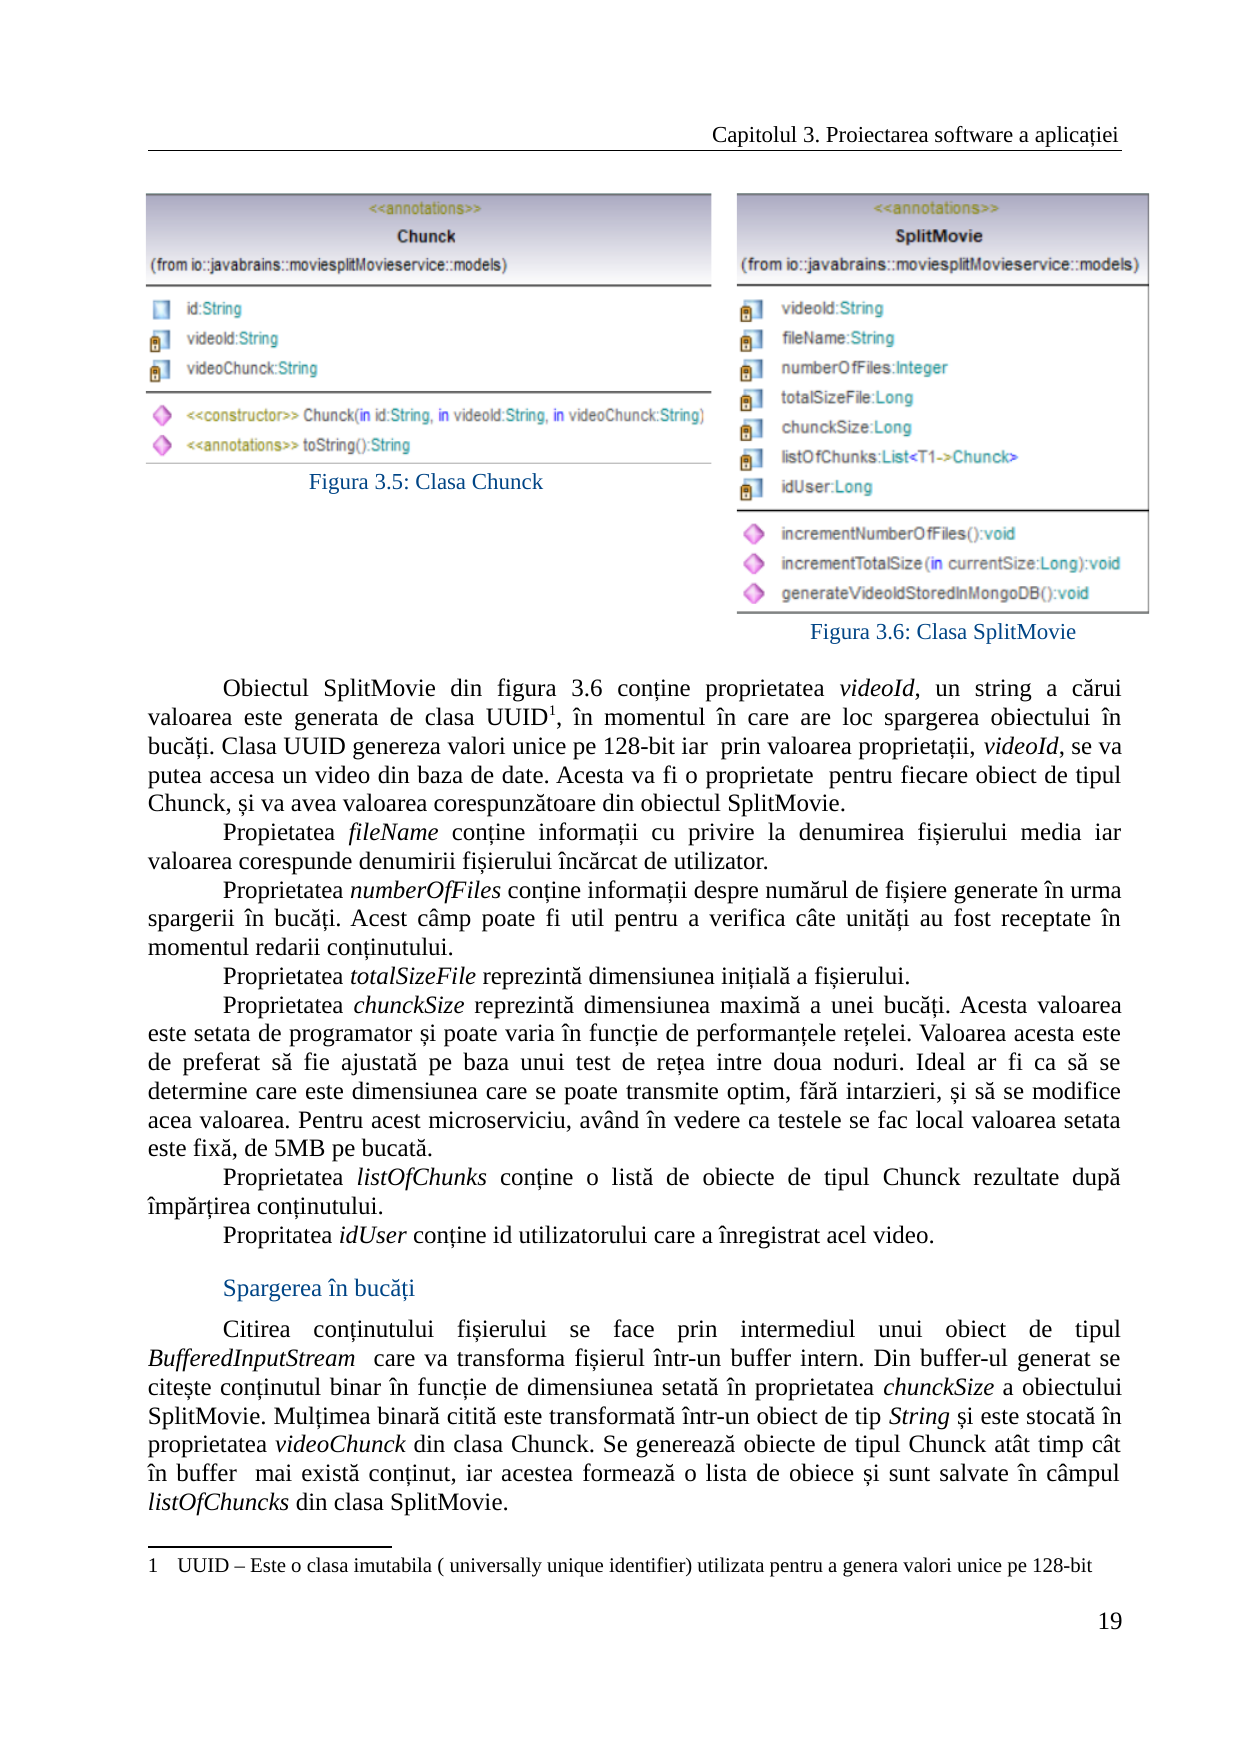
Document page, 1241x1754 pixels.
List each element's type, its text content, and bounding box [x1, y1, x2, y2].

subtitle Spargerea în bucăți [148, 1273, 1122, 1302]
text Figura 3.6: Clasa SplitMovie [737, 614, 1149, 645]
text Proprietatea listOfChunks conține o listă de obiecte de tipul Chunck rezultate după împărțirea conținutului. [148, 1162, 1122, 1220]
text Proprietatea totalSizeFile reprezintă dimensiunea inițială a fișierului. [148, 961, 1122, 990]
text Proprietatea numberOfFiles conține informații despre numărul de fișiere generate în urma spargerii în bucăți. Acest câmp poate fi util pentru a verifica câte unități au fost receptate în momentul redarii conținutului. [148, 875, 1122, 961]
text Propietatea fileName conține informații cu privire la denumirea fișierului media iar valoarea corespunde denumirii fișierului încărcat de utilizator. [148, 817, 1122, 875]
text Obiectul SplitMovie din figura 3.6 conține proprietatea videoId, un string a cărui valoarea este generata de clasa UUID, în momentul în care are loc spargerea obiectului în bucăți. Clasa UUID genereza valori unice pe 128-bit iar prin valoarea proprietații, videoId, se va putea accesa un video din baza de date. Acesta va fi o proprietate pentru fiecare obiect de tipul Chunck, și va avea valoarea corespunzătoare din obiectul SplitMovie. [148, 673, 1122, 817]
text Proprietatea chunckSize reprezintă dimensiunea maximă a unei bucăți. Acesta valoarea este setata de programator și poate varia în funcție de performanțele rețelei. Valoarea acesta este de preferat să fie ajustată pe baza unui test de rețea intre doua noduri. Ideal ar fi ca să se determine care este dimensiunea care se poate transmite optim, fără intarzieri, și să se modifice acea valoarea. Pentru acest microserviciu, având în vedere ca testele se fac local valoarea setata este fixă, de 5MB pe bucată. [148, 990, 1122, 1162]
text Propritatea idUser conține id utilizatorului care a înregistrat acel video. [148, 1220, 1122, 1248]
text Figura 3.5: Clasa Chunck [146, 464, 712, 495]
picture [145, 193, 712, 464]
text Citirea conținutului fișierului se face prin intermediul unui obiect de tipul BufferedInputStream care va transforma fișierul într-un buffer intern. Din buffer-ul generat se citește conținutul binar în funcție de dimensiunea setată în proprietatea chunckSize a obiectului SplitMovie. Mulțimea binară citită este transformată într-un obiect de tip String și este stocată în proprietatea videoChunck din clasa Chunck. Se generează obiecte de tipul Chunck atât timp cât în buffer mai există conținut, iar acestea formează o lista de obiece și sunt salvate în câmpul listOfChuncks din clasa SplitMovie. [148, 1314, 1122, 1516]
picture [736, 193, 1150, 614]
text UUID – Este o clasa imutabila ( universally unique identifier) utilizata pentru a genera valori unice pe 128-bit [148, 1553, 1122, 1577]
